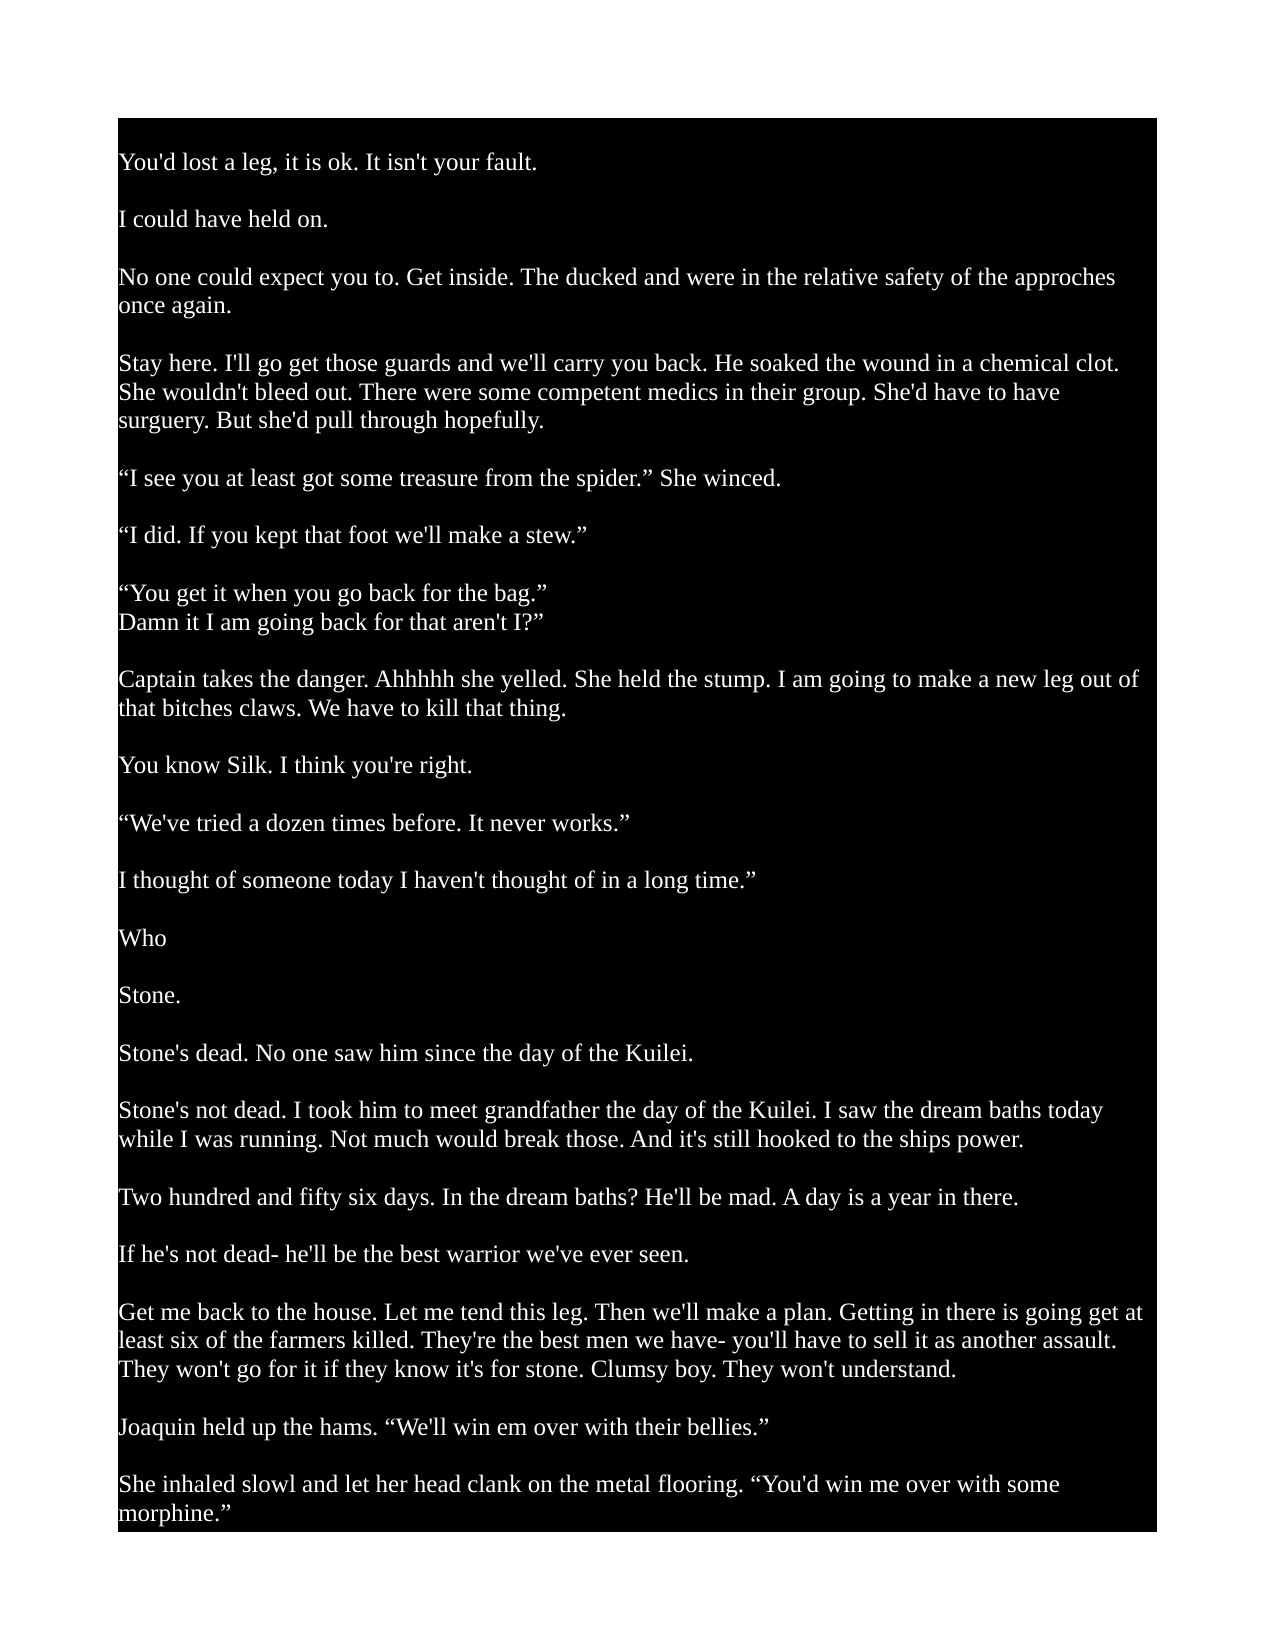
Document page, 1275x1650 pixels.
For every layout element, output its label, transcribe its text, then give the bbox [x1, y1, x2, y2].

text Get me back to the house. Let me tend this leg. Then we'll make a plan. Getting in there is going get at least six of the farmers killed. They're the best men we have- you'll have to sell it as another assault. They won't go for it if they know it's for stone. Clumsy boy. They won't understand. Joaquin held up the hams. “We'll win em over with their bellies.” [118, 1297, 1157, 1441]
text Who Stone. [118, 894, 1157, 1009]
text Damn it I am going back for that aren't I?” Captain takes the danger. Ahhhhh she yelled. She held the stump. I am going to make a new leg out of that bitches claws. We have to kill that thing. You know Silk. I think you're right. “We've tried a dozen times before. It never works.” I thought of someone today I haven't thought of in a long time.” [118, 607, 1157, 894]
text She inhaled slowl and let her head clank on the metal flooring. “You'd win me over with some morphine.” [118, 1469, 1157, 1527]
text You'd lost a leg, it is ok. It isn't your fault. I could have held on. [118, 118, 1157, 233]
text Stone's dead. No one saw him since the day of the Kuilei. Stone's not dead. I took him to meet grandfather the day of the Kuilei. I saw the dream baths today while I was running. Not much would break those. And it's still hooked to the ships power. Two hundred and fifty six days. In the dream baths? He'll be mad. A day is a year in there. If he's not dead- he'll be the best warrior we've ever seen. [118, 1038, 1157, 1268]
text No one could expect you to. Get inside. The ducked and were in the relative safety of the approches once again. Stay here. I'll go get those guards and we'll carry you back. He soaked the wound in a chemical clot. She wouldn't bleed out. There were some competent medics in their group. She'd have to have surguery. But she'd pull through hopefully. “I see you at least got some treasure from the spider.” She winced. “I did. If you kept that foot we'll make a stew.” [118, 262, 1157, 549]
text “You get it when you go back for the bag.” [118, 578, 1157, 607]
